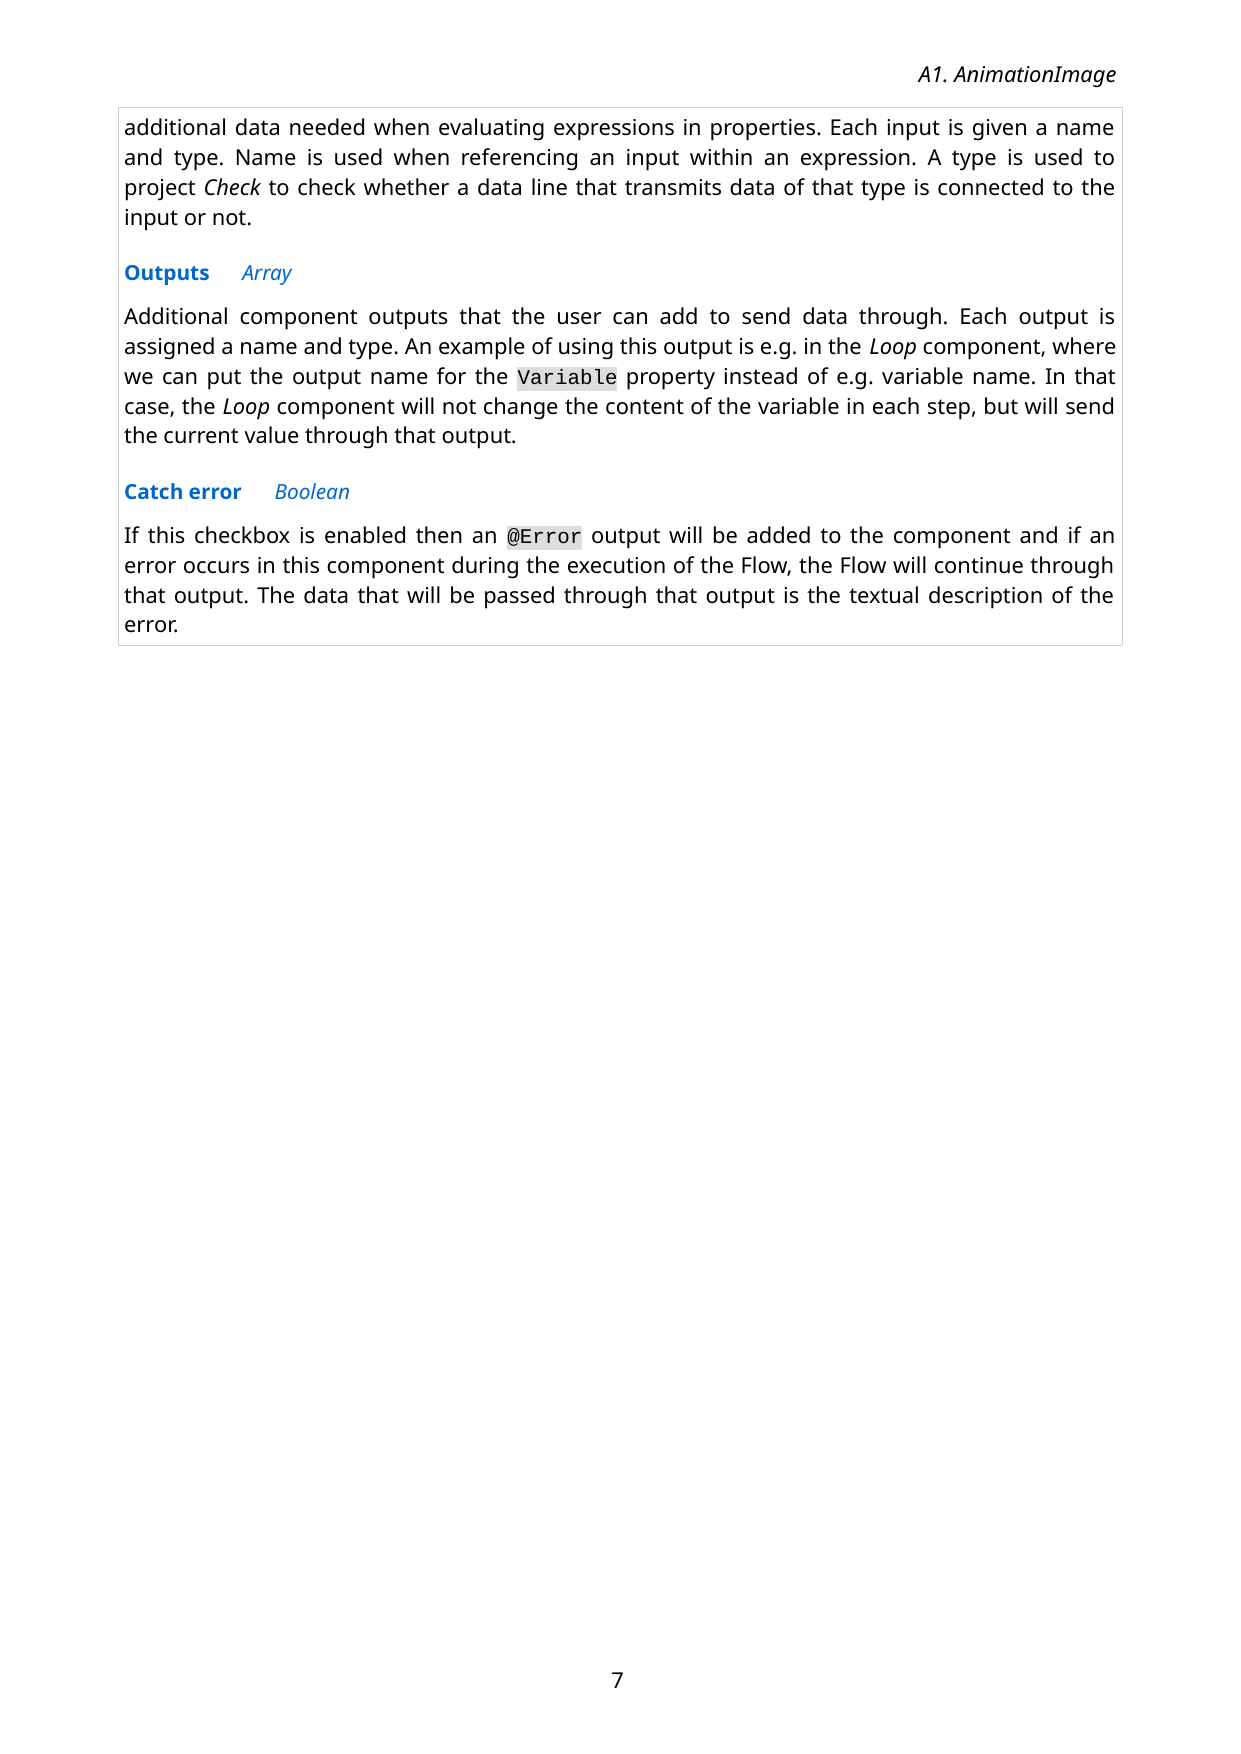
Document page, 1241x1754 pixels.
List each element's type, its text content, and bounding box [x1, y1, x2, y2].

table_cell additional data needed when evaluating expressions in properties. Each input is given a name and type. Name is used when referencing an input within an expression. A type is used to project Check to check whether a data line that transmits data of that type is connected to the input or not. Outputs Array Additional component outputs that the user can add to send data through. Each output is assigned a name and type. An example of using this output is e.g. in the Loop component, where we can put the output name for the Variable property instead of e.g. variable name. In that case, the Loop component will not change the content of the variable in each step, but will send the current value through that output. Catch error Boolean If this checkbox is enabled then an @Error output will be added to the component and if an error occurs in this component during the execution of the Flow, the Flow will continue through that output. The data that will be passed through that output is the textual description of the error. [119, 108, 1122, 645]
